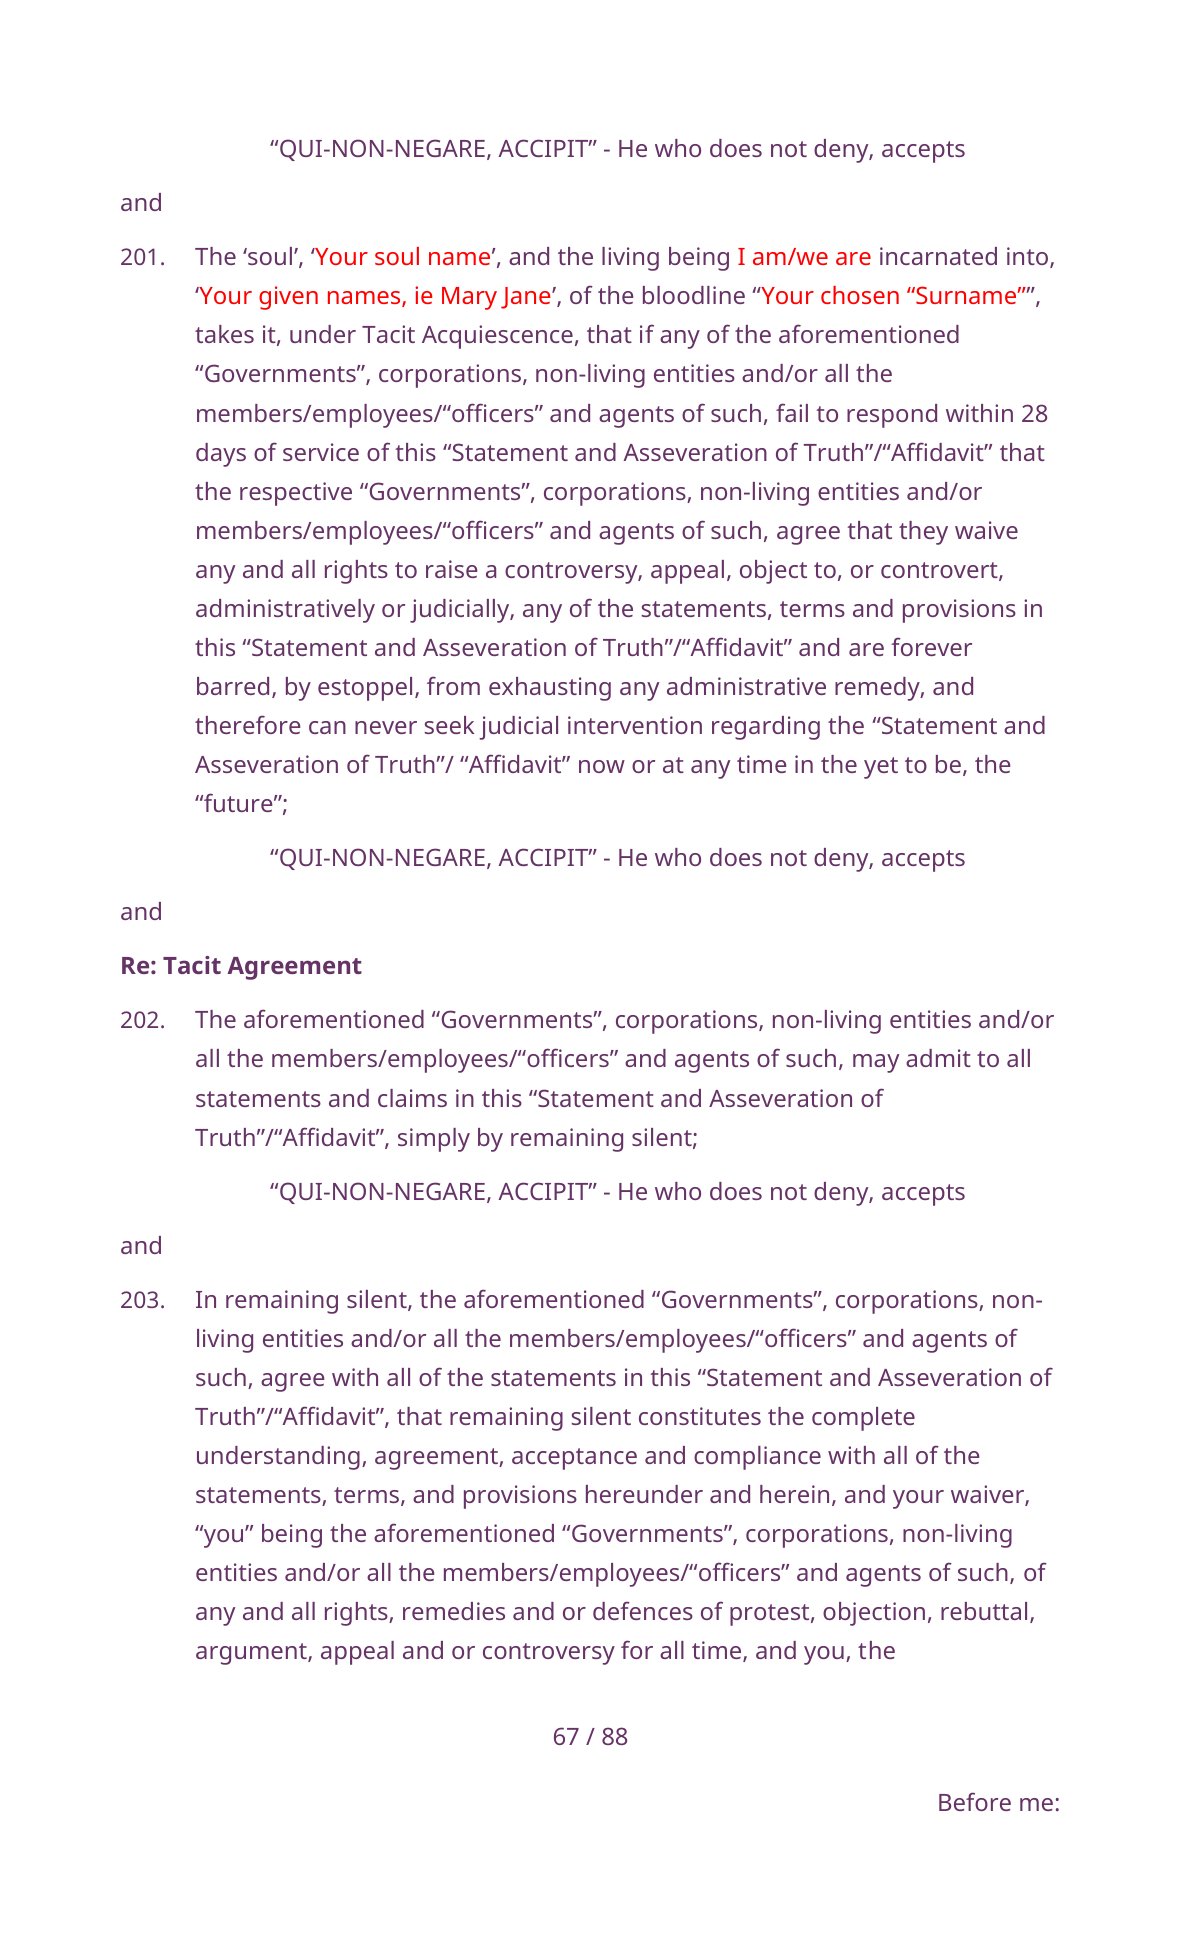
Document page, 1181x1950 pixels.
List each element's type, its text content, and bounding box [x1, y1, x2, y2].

list The aforementioned “Governments”, corporations, non-living entities and/or all the members/employees/“officers” and agents of such, may admit to all statements and claims in this “Statement and Asseveration of Truth”/“Affidavit”, simply by remaining silent; [120, 1003, 1061, 1153]
list “QUI-NON-NEGARE, ACCIPIT” - He who does not deny, accepts [232, 841, 1061, 874]
list Re: Tacit Agreement [120, 949, 1061, 982]
list and [120, 1228, 1061, 1261]
list “QUI-NON-NEGARE, ACCIPIT” - He who does not deny, accepts [232, 1174, 1061, 1207]
list The ‘soul’, ‘Your soul name’, and the living being I am/we are incarnated into, ‘Your given names, ie Mary Jane’, of the bloodline “Your chosen “Surname””, takes it, under Tacit Acquiescence, that if any of the aforementioned “Governments”, corporations, non-living entities and/or all the members/employees/“officers” and agents of such, fail to respond within 28 days of service of this “Statement and Asseveration of Truth”/“Affidavit” that the respective “Governments”, corporations, non-living entities and/or members/employees/“officers” and agents of such, agree that they waive any and all rights to raise a controversy, appeal, object to, or controvert, administratively or judicially, any of the statements, terms and provisions in this “Statement and Asseveration of Truth”/“Affidavit” and are forever barred, by estoppel, from exhausting any administrative remedy, and therefore can never seek judicial intervention regarding the “Statement and Asseveration of Truth”/ “Affidavit” now or at any time in the yet to be, the “future”; [120, 240, 1061, 819]
list “QUI-NON-NEGARE, ACCIPIT” - He who does not deny, accepts [232, 132, 1061, 164]
list and [120, 895, 1061, 928]
list and [120, 186, 1061, 219]
list In remaining silent, the aforementioned “Governments”, corporations, non-living entities and/or all the members/employees/“officers” and agents of such, agree with all of the statements in this “Statement and Asseveration of Truth”/“Affidavit”, that remaining silent constitutes the complete understanding, agreement, acceptance and compliance with all of the statements, terms, and provisions hereunder and herein, and your waiver, “you” being the aforementioned “Governments”, corporations, non-living entities and/or all the members/employees/“officers” and agents of such, of any and all rights, remedies and or defences of protest, objection, rebuttal, argument, appeal and or controversy for all time, and you, the [120, 1283, 1061, 1667]
